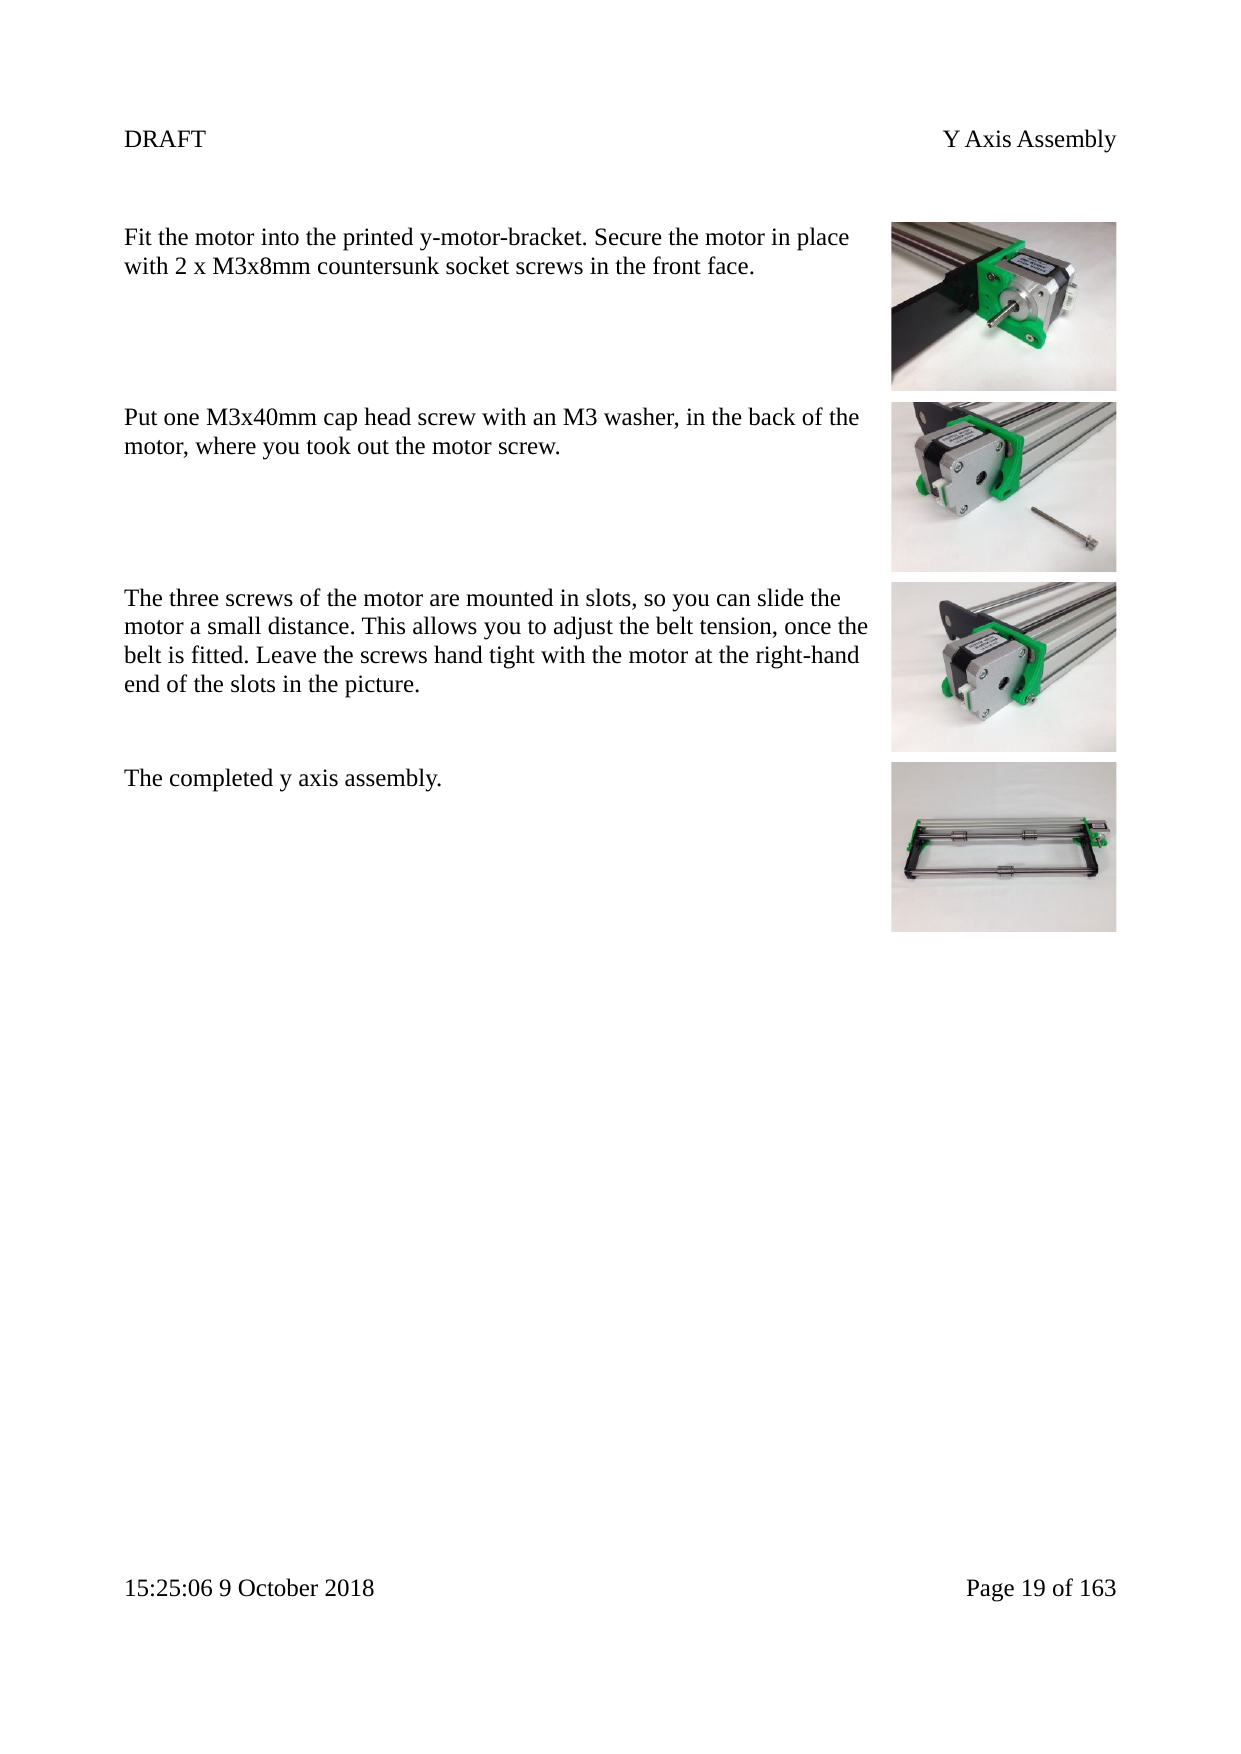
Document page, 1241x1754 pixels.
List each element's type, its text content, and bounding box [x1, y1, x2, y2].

table_cell [885, 397, 1122, 577]
table_cell [885, 757, 1122, 937]
picture [891, 582, 1117, 752]
table_cell Put one M3x40mm cap head screw with an M3 washer, in the back of the motor, where you took out the motor screw. [118, 397, 885, 577]
table_cell Fit the motor into the printed y-motor-bracket. Secure the motor in place with 2 x M3x8mm countersunk socket screws in the front face. [118, 217, 885, 397]
table_cell [885, 217, 1122, 397]
picture [891, 762, 1117, 932]
table_cell The three screws of the motor are mounted in slots, so you can slide the motor a small distance. This allows you to adjust the belt tension, once the belt is fitted. Leave the screws hand tight with the motor at the right-hand end of the slots in the picture. [118, 577, 885, 757]
table_cell The completed y axis assembly. [118, 757, 885, 937]
picture [891, 222, 1117, 391]
table_cell [885, 577, 1122, 757]
picture [891, 402, 1117, 572]
